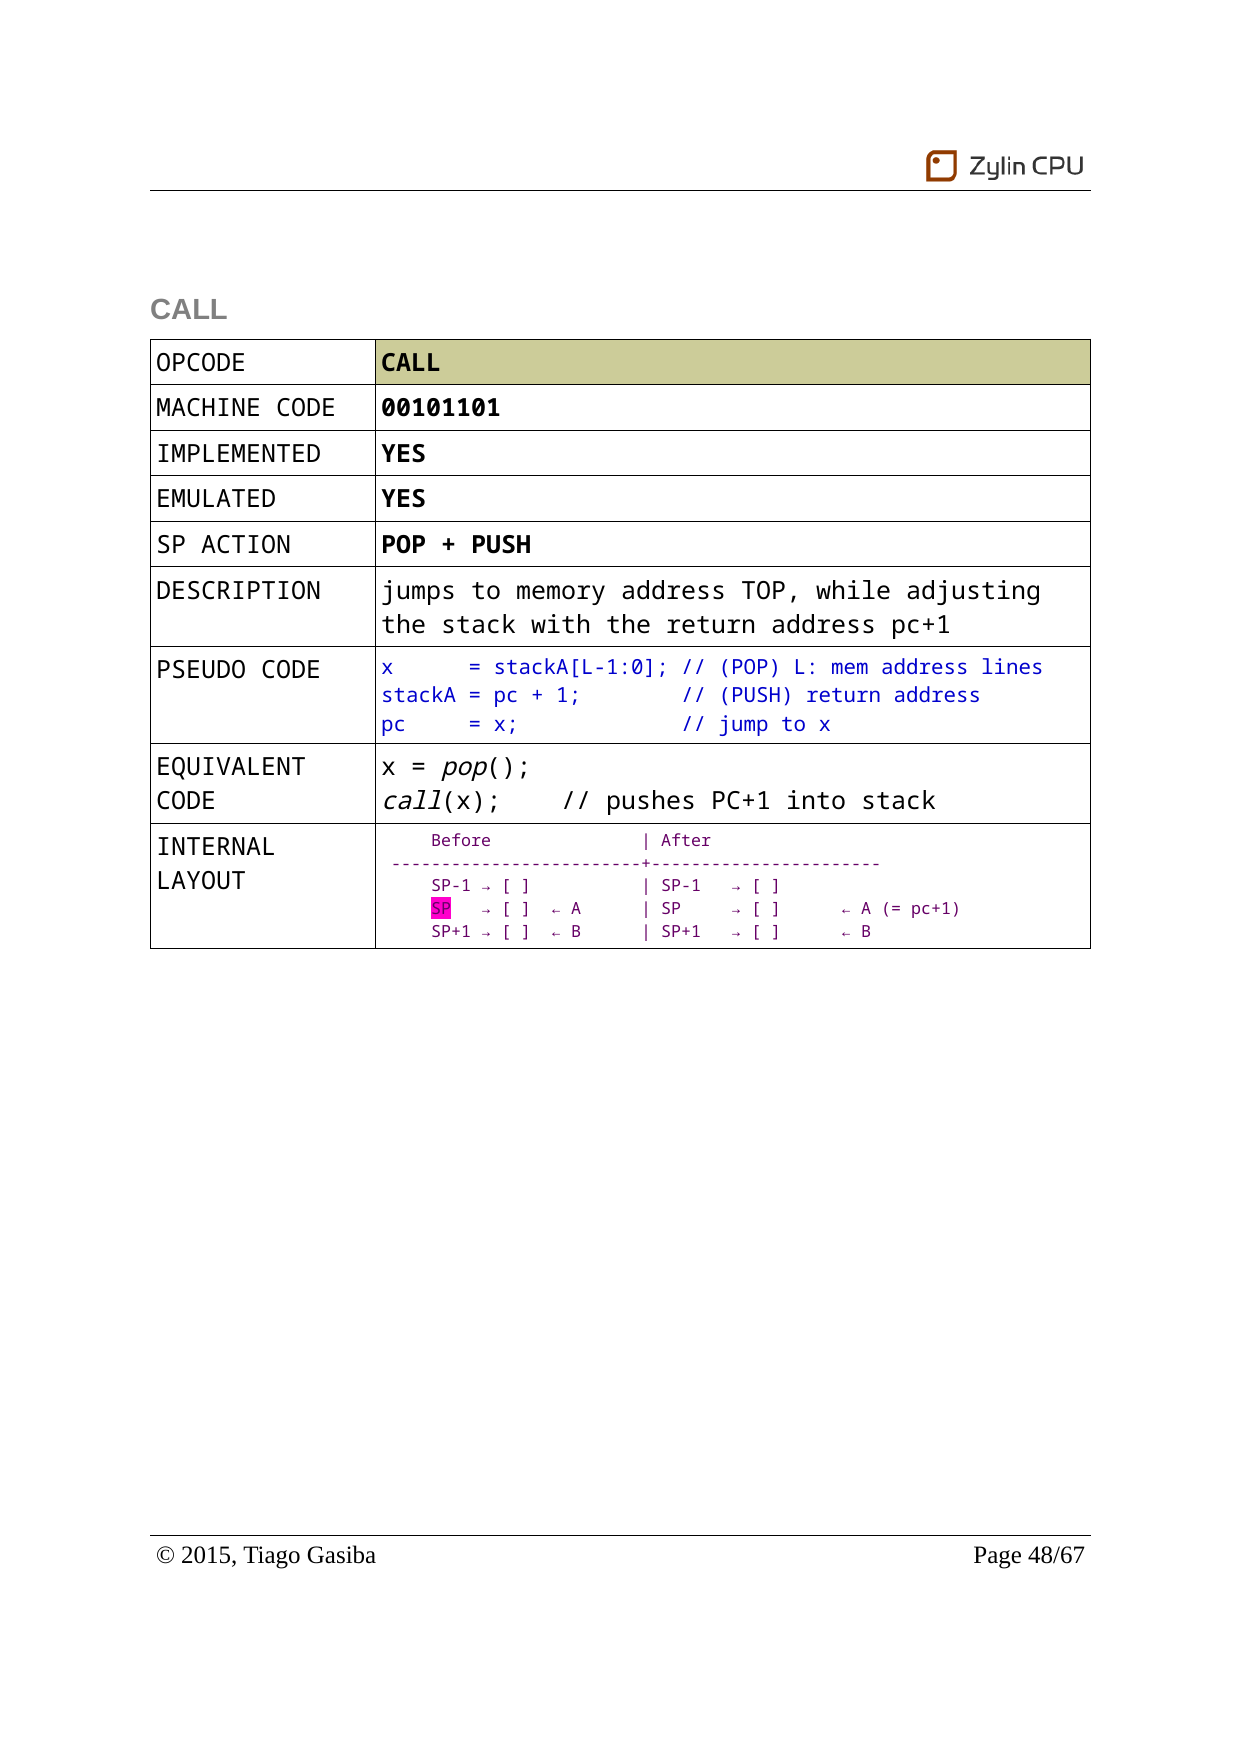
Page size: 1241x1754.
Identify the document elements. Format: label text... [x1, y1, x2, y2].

table_cell DESCRIPTION [151, 567, 375, 646]
table_cell EMULATED [151, 476, 375, 521]
table_cell SP ACTION [151, 522, 375, 566]
table_cell Before | After -------------------------+----------------------- SP-1 → [ ] | SP-1 → [ ] SP → [ ] ← A | SP → [ ] ← A (= pc+1) SP+1 → [ ] ← B | SP+1 → [ ] ← B [376, 824, 1090, 948]
table_cell 00101101 [376, 385, 1090, 430]
picture [922, 148, 1151, 185]
subtitle CALL [150, 292, 1091, 326]
table_cell EQUIVALENT CODE [151, 744, 375, 823]
table_header CALL [376, 340, 1090, 384]
table_cell x = pop(); call(x); // pushes PC+1 into stack [376, 744, 1090, 823]
table_cell IMPLEMENTED [151, 431, 375, 475]
table_cell YES [376, 476, 1090, 521]
table_cell INTERNAL LAYOUT [151, 824, 375, 948]
table_cell PSEUDO CODE [151, 647, 375, 743]
table_cell MACHINE CODE [151, 385, 375, 430]
table_header OPCODE [151, 340, 375, 384]
table_cell POP + PUSH [376, 522, 1090, 566]
table_cell jumps to memory address TOP, while adjusting the stack with the return address pc+1 [376, 567, 1090, 646]
table_cell YES [376, 431, 1090, 475]
table_cell x = stackA[L-1:0]; // (POP) L: mem address lines stackA = pc + 1; // (PUSH) return address pc = x; // jump to x [376, 647, 1090, 743]
